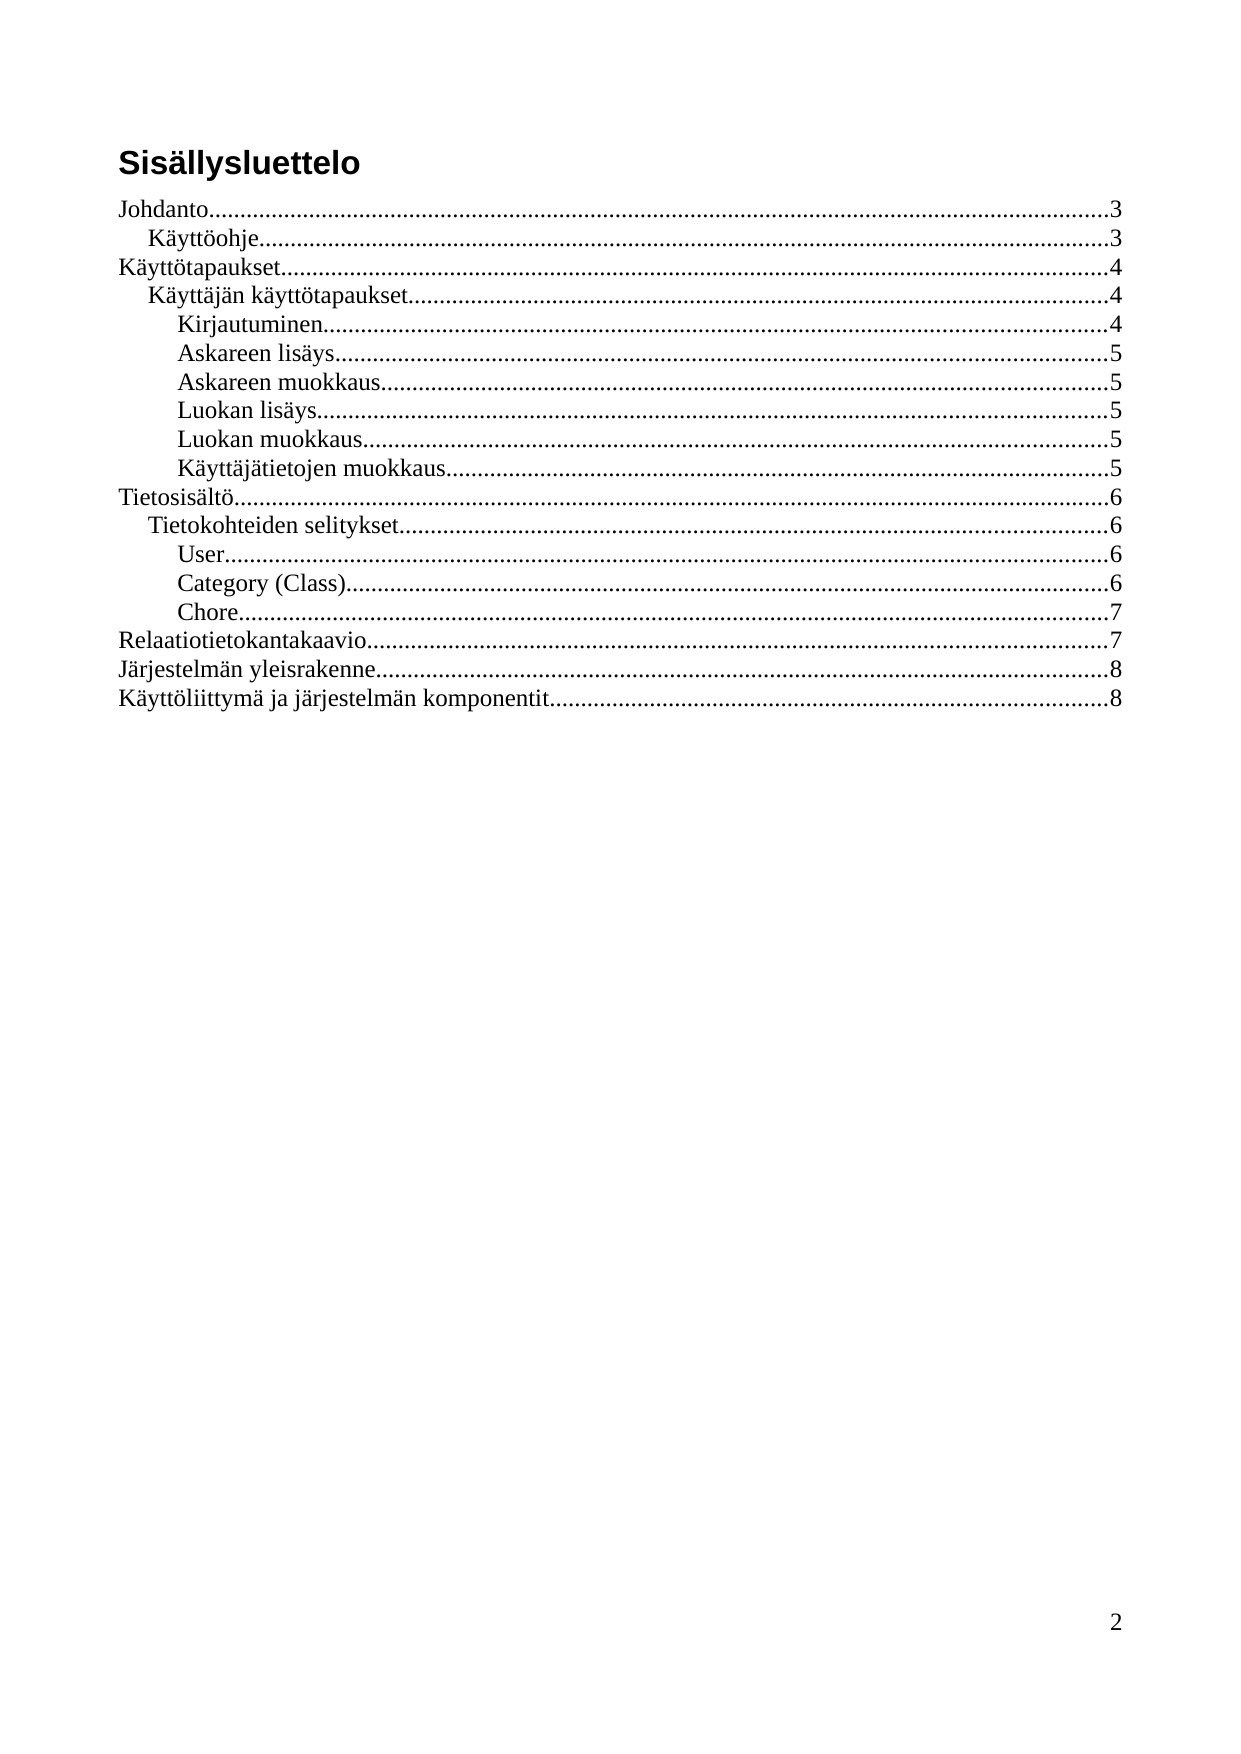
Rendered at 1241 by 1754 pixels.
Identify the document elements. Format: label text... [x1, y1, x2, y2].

text Relaatiotietokantakaavio 7 [118, 625, 1122, 654]
text Askareen lisäys 5 [177, 338, 1122, 367]
text Tietosisältö 6 [118, 482, 1122, 510]
text Category (Class) 6 [177, 568, 1122, 597]
text Järjestelmän yleisrakenne 8 [118, 654, 1122, 683]
text Käyttäjätietojen muokkaus 5 [177, 453, 1122, 482]
text Chore 7 [177, 597, 1122, 625]
text Luokan muokkaus 5 [177, 424, 1122, 453]
text Kirjautuminen 4 [177, 309, 1122, 338]
text Askareen muokkaus 5 [177, 367, 1122, 395]
text Käyttäjän käyttötapaukset 4 [148, 280, 1122, 309]
text Käyttöohje 3 [148, 223, 1122, 252]
text Käyttöliittymä ja järjestelmän komponentit 8 [118, 683, 1122, 712]
text Käyttötapaukset 4 [118, 252, 1122, 280]
text Johdanto 3 [118, 194, 1122, 223]
text User 6 [177, 539, 1122, 568]
text Tietokohteiden selitykset 6 [148, 510, 1122, 539]
text Luokan lisäys 5 [177, 395, 1122, 424]
subtitle Sisällysluettelo [118, 143, 1122, 182]
